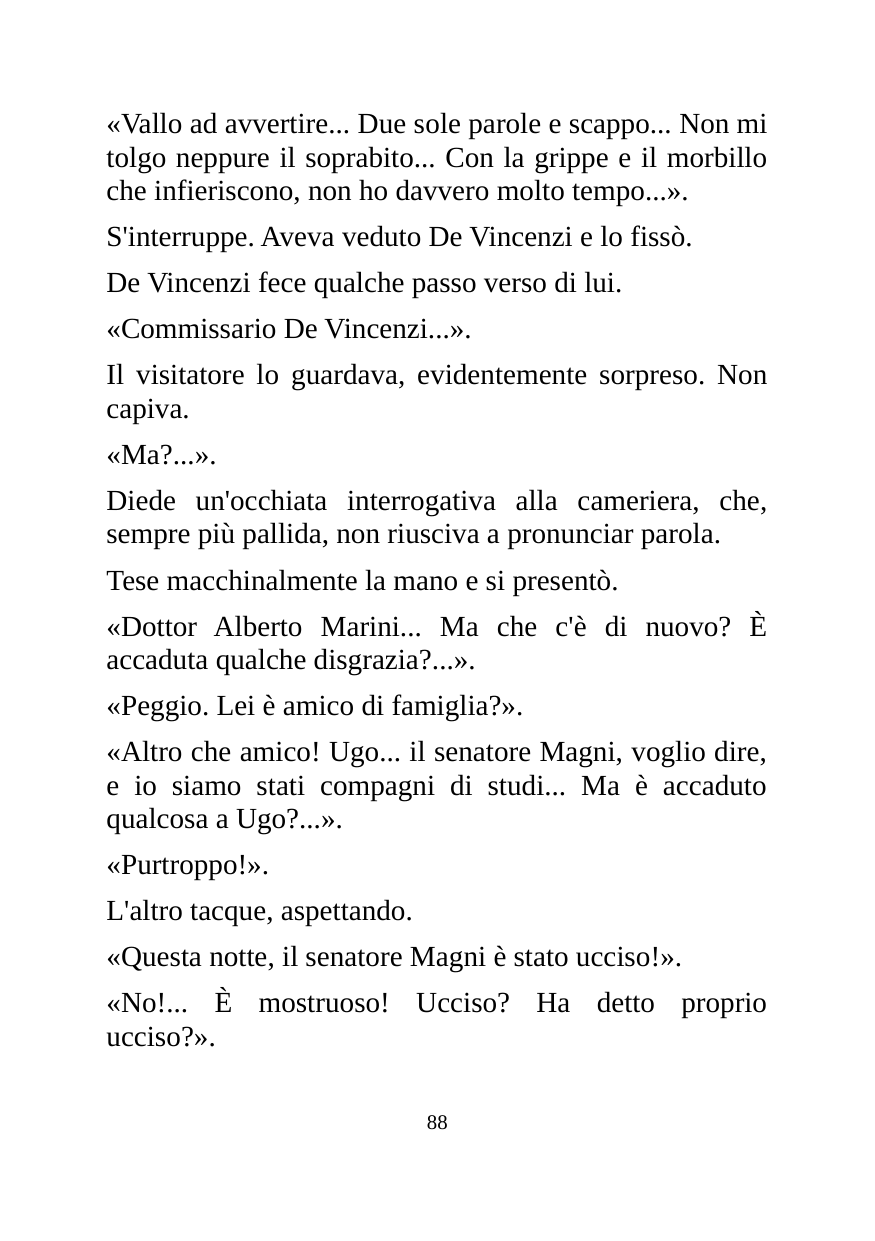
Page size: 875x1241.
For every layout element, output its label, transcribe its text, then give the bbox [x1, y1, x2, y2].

text «Altro che amico! Ugo... il senatore Magni, voglio dire, e io siamo stati compagni di studi... Ma è accaduto qualcosa a Ugo?...». [106, 734, 768, 835]
text De Vincenzi fece qualche passo verso di lui. [106, 265, 768, 299]
text «Dottor Alberto Marini... Ma che c'è di nuovo? È accaduta qualche disgrazia?...». [106, 609, 768, 676]
text «Peggio. Lei è amico di famiglia?». [106, 688, 768, 722]
text S'interruppe. Aveva veduto De Vincenzi e lo fissò. [106, 219, 768, 253]
text «Vallo ad avvertire... Due sole parole e scappo... Non mi tolgo neppure il soprabito... Con la grippe e il morbillo che infieriscono, non ho davvero molto tempo...». [106, 106, 768, 207]
text «Purtroppo!». [106, 847, 768, 881]
text «Commissario De Vincenzi...». [106, 311, 768, 345]
text «Questa notte, il senatore Magni è stato ucciso!». [106, 939, 768, 973]
text Diede un'occhiata interrogativa alla cameriera, che, sempre più pallida, non riusciva a pronunciar parola. [106, 483, 768, 550]
text «Ma?...». [106, 437, 768, 471]
text L'altro tacque, aspettando. [106, 893, 768, 927]
text Il visitatore lo guardava, evidentemente sorpreso. Non capiva. [106, 357, 768, 424]
text Tese macchinalmente la mano e si presentò. [106, 563, 768, 596]
text «No!... È mostruoso! Ucciso? Ha detto proprio ucciso?». [106, 986, 768, 1053]
